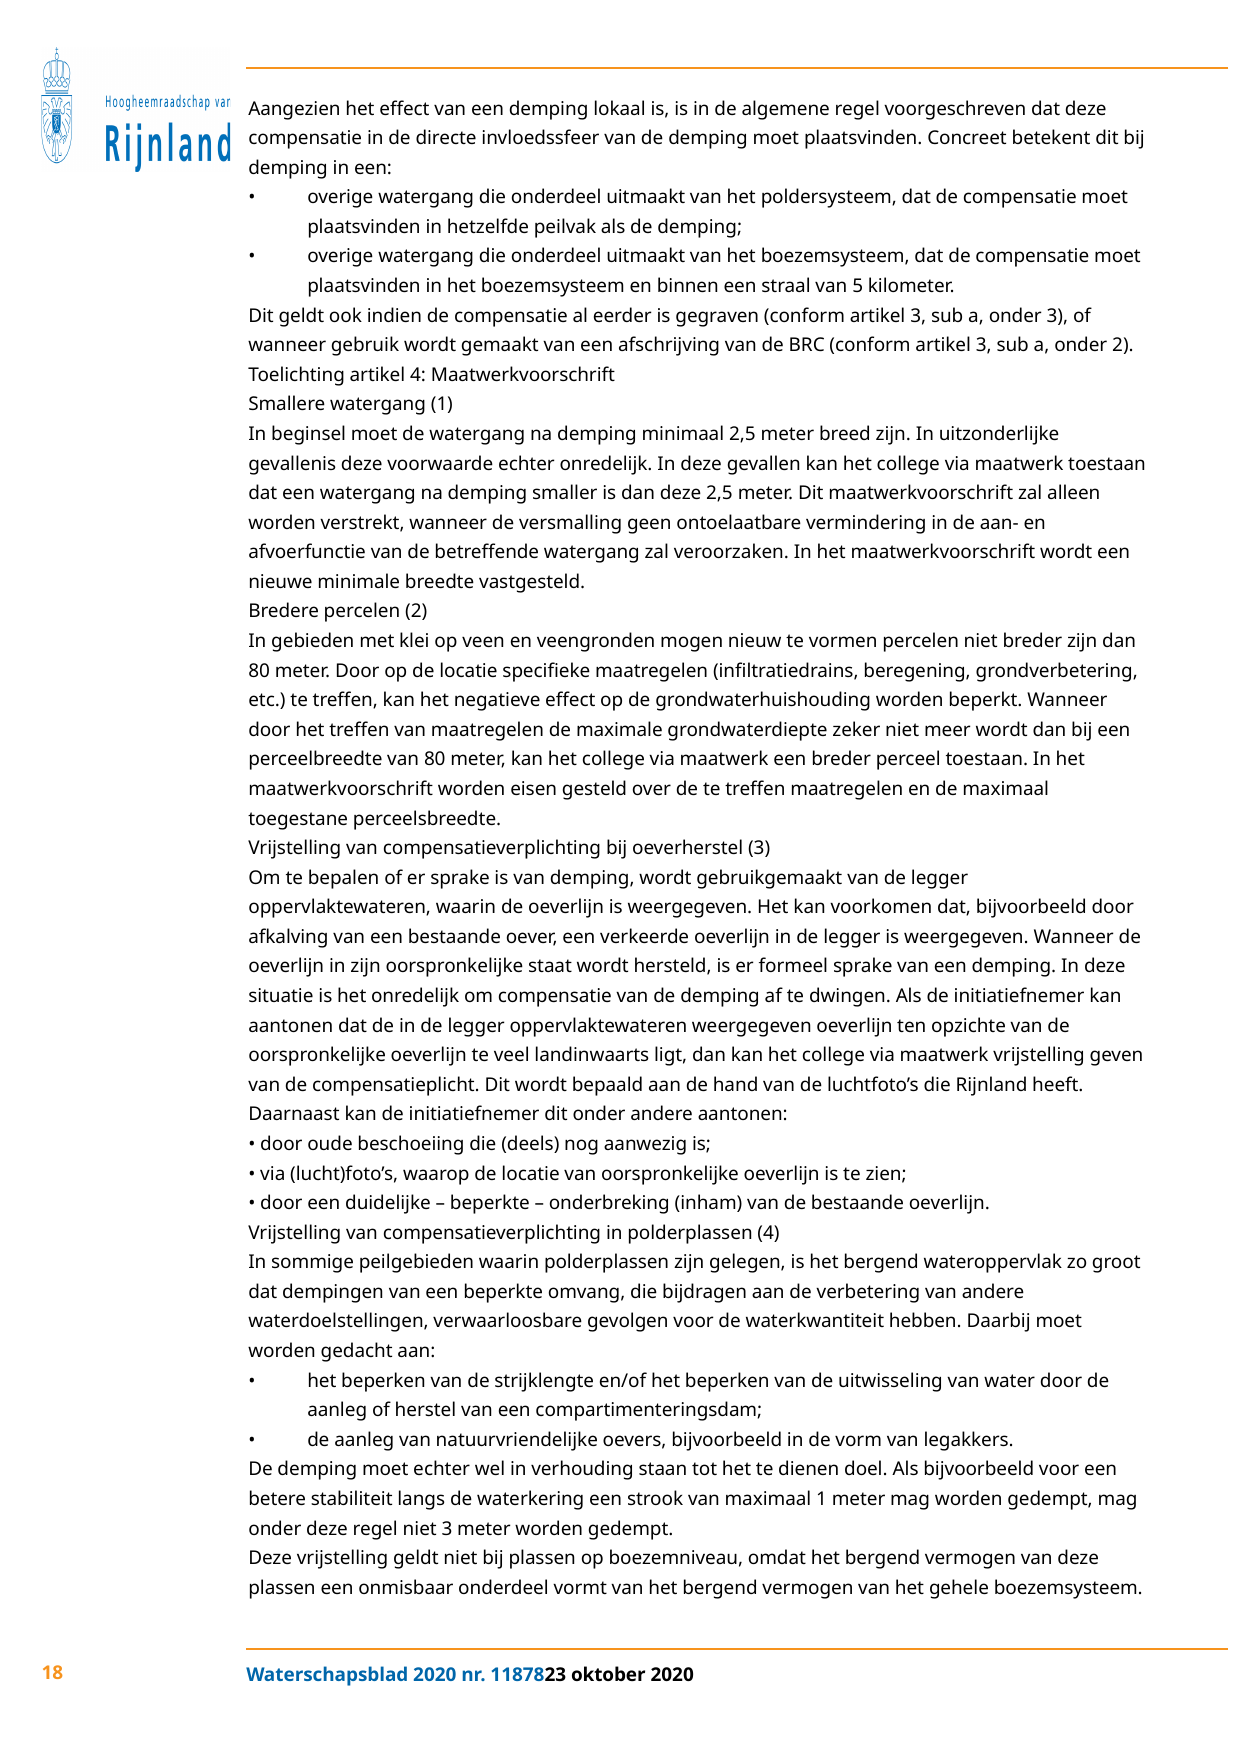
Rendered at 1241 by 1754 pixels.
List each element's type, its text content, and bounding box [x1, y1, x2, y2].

text Vrijstelling van compensatieverplichting in polderplassen (4) [248, 1219, 1152, 1245]
text • via (lucht)foto’s, waarop de locatie van oorspronkelijke oeverlijn is te zien; [248, 1160, 1152, 1186]
text Bredere percelen (2) [248, 598, 1152, 623]
text In sommige peilgebieden waarin polderplassen zijn gelegen, is het bergend wateroppervlak zo groot dat dempingen van een beperkte omvang, die bijdragen aan de verbetering van andere waterdoelstellingen, verwaarloosbare gevolgen voor de waterkwantiteit hebben. Daarbij moet worden gedacht aan: [248, 1248, 1152, 1363]
list overige watergang die onderdeel uitmaakt van het poldersysteem, dat de compensatie moet plaatsvinden in hetzelfde peilvak als de demping; [248, 183, 1152, 239]
text Deze vrijstelling geldt niet bij plassen op boezemniveau, omdat het bergend vermogen van deze plassen een onmisbaar onderdeel vormt van het bergend vermogen van het gehele boezemsysteem. [248, 1544, 1152, 1600]
text In beginsel moet de watergang na demping minimaal 2,5 meter breed zijn. In uitzonderlijke gevallenis deze voorwaarde echter onredelijk. In deze gevallen kan het college via maatwerk toestaan dat een watergang na demping smaller is dan deze 2,5 meter. Dit maatwerkvoorschrift zal alleen worden verstrekt, wanneer de versmalling geen ontoelaatbare vermindering in de aan- en afvoerfunctie van de betreffende watergang zal veroorzaken. In het maatwerkvoorschrift wordt een nieuwe minimale breedte vastgesteld. [248, 420, 1152, 594]
text Dit geldt ook indien de compensatie al eerder is gegraven (conform artikel 3, sub a, onder 3), of wanneer gebruik wordt gemaakt van een afschrijving van de BRC (conform artikel 3, sub a, onder 2). [248, 302, 1152, 357]
text Vrijstelling van compensatieverplichting bij oeverherstel (3) [248, 834, 1152, 860]
text Smallere watergang (1) [248, 391, 1152, 416]
picture [41, 47, 231, 172]
text In gebieden met klei op veen en veengronden mogen nieuw te vormen percelen niet breder zijn dan 80 meter. Door op de locatie specifieke maatregelen (infiltratiedrains, beregening, grondverbetering, etc.) te treffen, kan het negatieve effect op de grondwaterhuishouding worden beperkt. Wanneer door het treffen van maatregelen de maximale grondwaterdiepte zeker niet meer wordt dan bij een perceelbreedte van 80 meter, kan het college via maatwerk een breder perceel toestaan. In het maatwerkvoorschrift worden eisen gesteld over de te treffen maatregelen en de maximaal toegestane perceelsbreedte. [248, 627, 1152, 831]
list overige watergang die onderdeel uitmaakt van het boezemsysteem, dat de compensatie moet plaatsvinden in het boezemsysteem en binnen een straal van 5 kilometer. [248, 243, 1152, 298]
text Toelichting artikel 4: Maatwerkvoorschrift [248, 361, 1152, 387]
text De demping moet echter wel in verhouding staan tot het te dienen doel. Als bijvoorbeeld voor een betere stabiliteit langs de waterkering een strook van maximaal 1 meter mag worden gedempt, mag onder deze regel niet 3 meter worden gedempt. [248, 1456, 1152, 1541]
text • door oude beschoeiing die (deels) nog aanwezig is; [248, 1130, 1152, 1156]
text • door een duidelijke – beperkte – onderbreking (inham) van de bestaande oeverlijn. [248, 1189, 1152, 1215]
text Om te bepalen of er sprake is van demping, wordt gebruikgemaakt van de legger oppervlaktewateren, waarin de oeverlijn is weergegeven. Het kan voorkomen dat, bijvoorbeeld door afkalving van een bestaande oever, een verkeerde oeverlijn in de legger is weergegeven. Wanneer de oeverlijn in zijn oorspronkelijke staat wordt hersteld, is er formeel sprake van een demping. In deze situatie is het onredelijk om compensatie van de demping af te dwingen. Als de initiatiefnemer kan aantonen dat de in de legger oppervlaktewateren weergegeven oeverlijn ten opzichte van de oorspronkelijke oeverlijn te veel landinwaarts ligt, dan kan het college via maatwerk vrijstelling geven van de compensatieplicht. Dit wordt bepaald aan de hand van de luchtfoto’s die Rijnland heeft. Daarnaast kan de initiatiefnemer dit onder andere aantonen: [248, 864, 1152, 1126]
list de aanleg van natuurvriendelijke oevers, bijvoorbeeld in de vorm van legakkers. [248, 1426, 1152, 1452]
text Aangezien het effect van een demping lokaal is, is in de algemene regel voorgeschreven dat deze compensatie in de directe invloedssfeer van de demping moet plaatsvinden. Concreet betekent dit bij demping in een: [248, 95, 1152, 180]
list het beperken van de strijklengte en/of het beperken van de uitwisseling van water door de aanleg of herstel van een compartimenteringsdam; [248, 1367, 1152, 1422]
